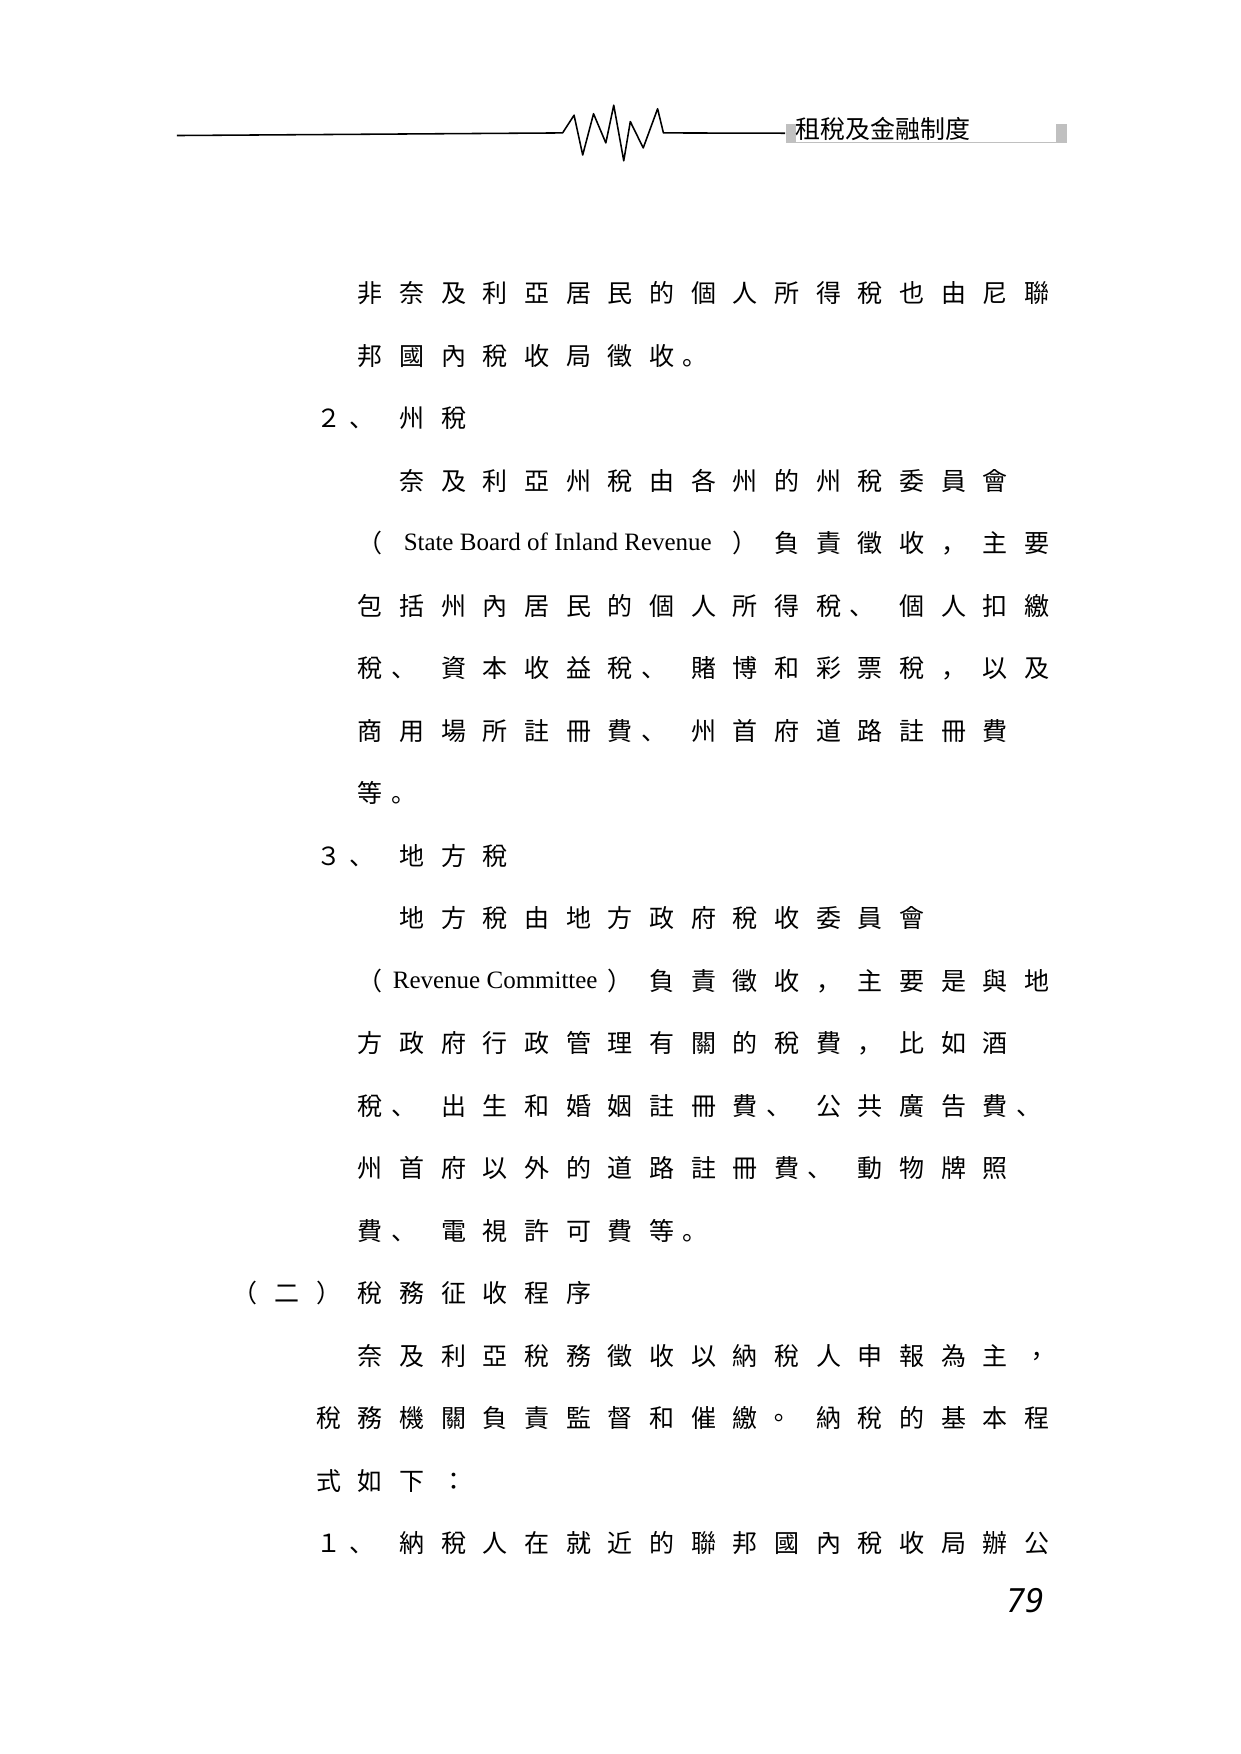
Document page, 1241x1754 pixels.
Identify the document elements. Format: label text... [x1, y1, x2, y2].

text 奈及利亞州稅由各州的州稅委員會（State Board of Inland Revenue）負責徵收，主要包括州內居民的個人所得稅、個人扣繳稅、資本收益稅、賭博和彩票稅，以及商用場所註冊費、州首府道路註冊費等。 [330, 438, 1058, 813]
text 奈及利亞稅務徵收以納稅人申報為主，稅務機關負責監督和催繳。納稅的基本程式如下： [281, 1313, 1058, 1500]
text 地方稅由地方政府稅收委員會（Revenue Committee）負責徵收，主要是與地方政府行政管理有關的稅費，比如酒稅、出生和婚姻註冊費、公共廣告費、州首府以外的道路註冊費、動物牌照費、電視許可費等。 [330, 875, 1058, 1250]
text （二）稅務征收程序 [207, 1250, 1058, 1313]
text 非奈及利亞居民的個人所得稅也由尼聯邦國內稅收局徵收。 [330, 250, 1058, 375]
text １、納稅人在就近的聯邦國內稅收局辦公 [281, 1500, 1058, 1563]
text ２、州稅 [281, 375, 1058, 438]
text ３、地方稅 [281, 813, 1058, 875]
